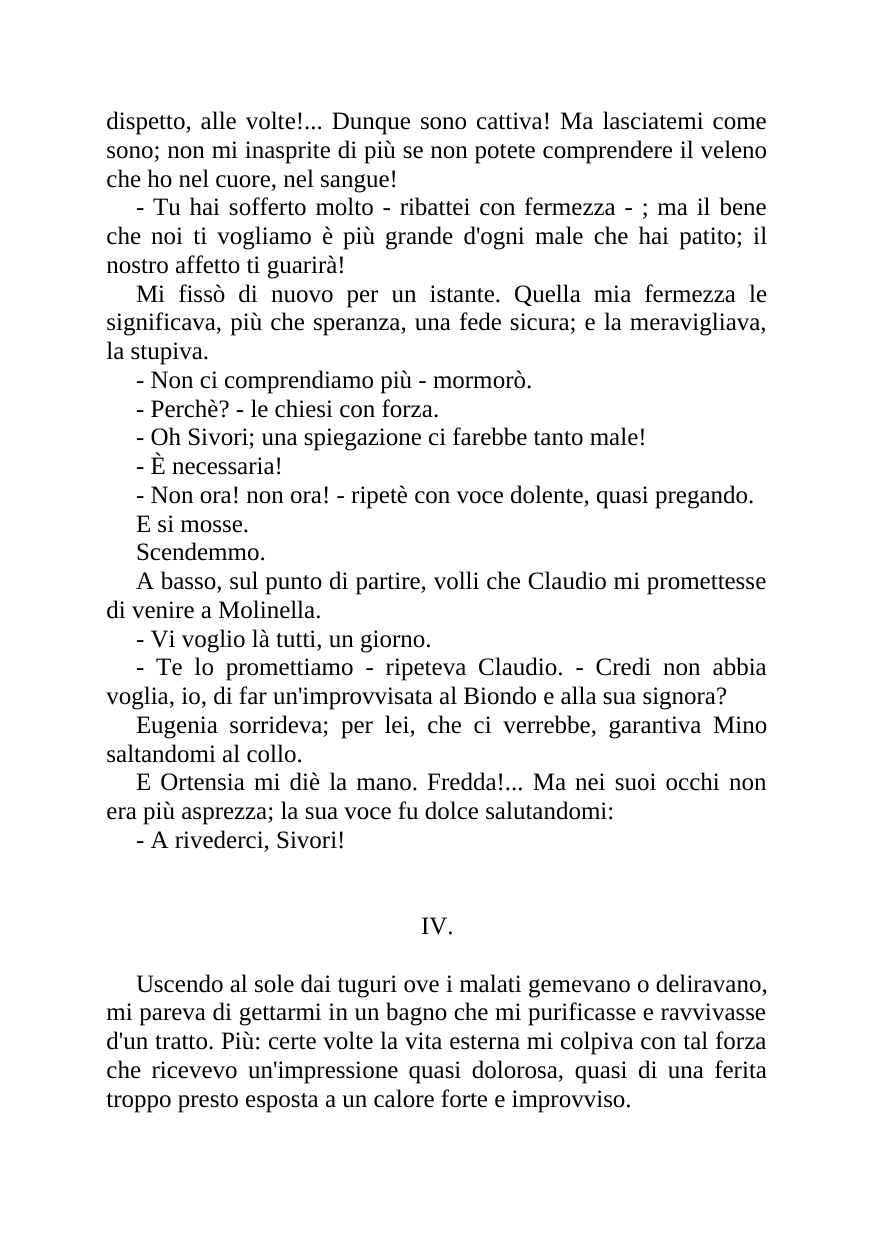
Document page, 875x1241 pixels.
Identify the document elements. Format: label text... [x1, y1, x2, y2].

text - Perchè? - le chiesi con forza. [106, 394, 768, 422]
text IV. [106, 911, 768, 940]
text A basso, sul punto di partire, volli che Claudio mi promettesse di venire a Molinella. [106, 566, 768, 624]
text - Vi voglio là tutti, un giorno. [106, 624, 768, 652]
text E si mosse. [106, 509, 768, 537]
text Eugenia sorrideva; per lei, che ci verrebbe, garantiva Mino saltandomi al collo. [106, 710, 768, 767]
text dispetto, alle volte!... Dunque sono cattiva! Ma lasciatemi come sono; non mi inasprite di più se non potete comprendere il veleno che ho nel cuore, nel sangue! [106, 106, 768, 192]
text Uscendo al sole dai tuguri ove i malati gemevano o deliravano, mi pareva di gettarmi in un bagno che mi purificasse e ravvivasse d'un tratto. Più: certe volte la vita esterna mi colpiva con tal forza che ricevevo un'impressione quasi dolorosa, quasi di una ferita troppo presto esposta a un calore forte e improvviso. [106, 969, 768, 1112]
text - Non ci comprendiamo più - mormorò. [106, 365, 768, 394]
text - È necessaria! [106, 451, 768, 480]
text E Ortensia mi diè la mano. Fredda!... Ma nei suoi occhi non era più asprezza; la sua voce fu dolce salutandomi: [106, 767, 768, 825]
text - Te lo promettiamo - ripeteva Claudio. - Credi non abbia voglia, io, di far un'improvvisata al Biondo e alla sua signora? [106, 652, 768, 710]
text - A rivederci, Sivori! [106, 825, 768, 854]
text - Tu hai sofferto molto - ribattei con fermezza - ; ma il bene che noi ti vogliamo è più grande d'ogni male che hai patito; il nostro affetto ti guarirà! [106, 192, 768, 279]
text Scendemmo. [106, 537, 768, 566]
text - Non ora! non ora! - ripetè con voce dolente, quasi pregando. [106, 480, 768, 509]
text Mi fissò di nuovo per un istante. Quella mia fermezza le significava, più che speranza, una fede sicura; e la meravigliava, la stupiva. [106, 279, 768, 365]
text - Oh Sivori; una spiegazione ci farebbe tanto male! [106, 422, 768, 451]
